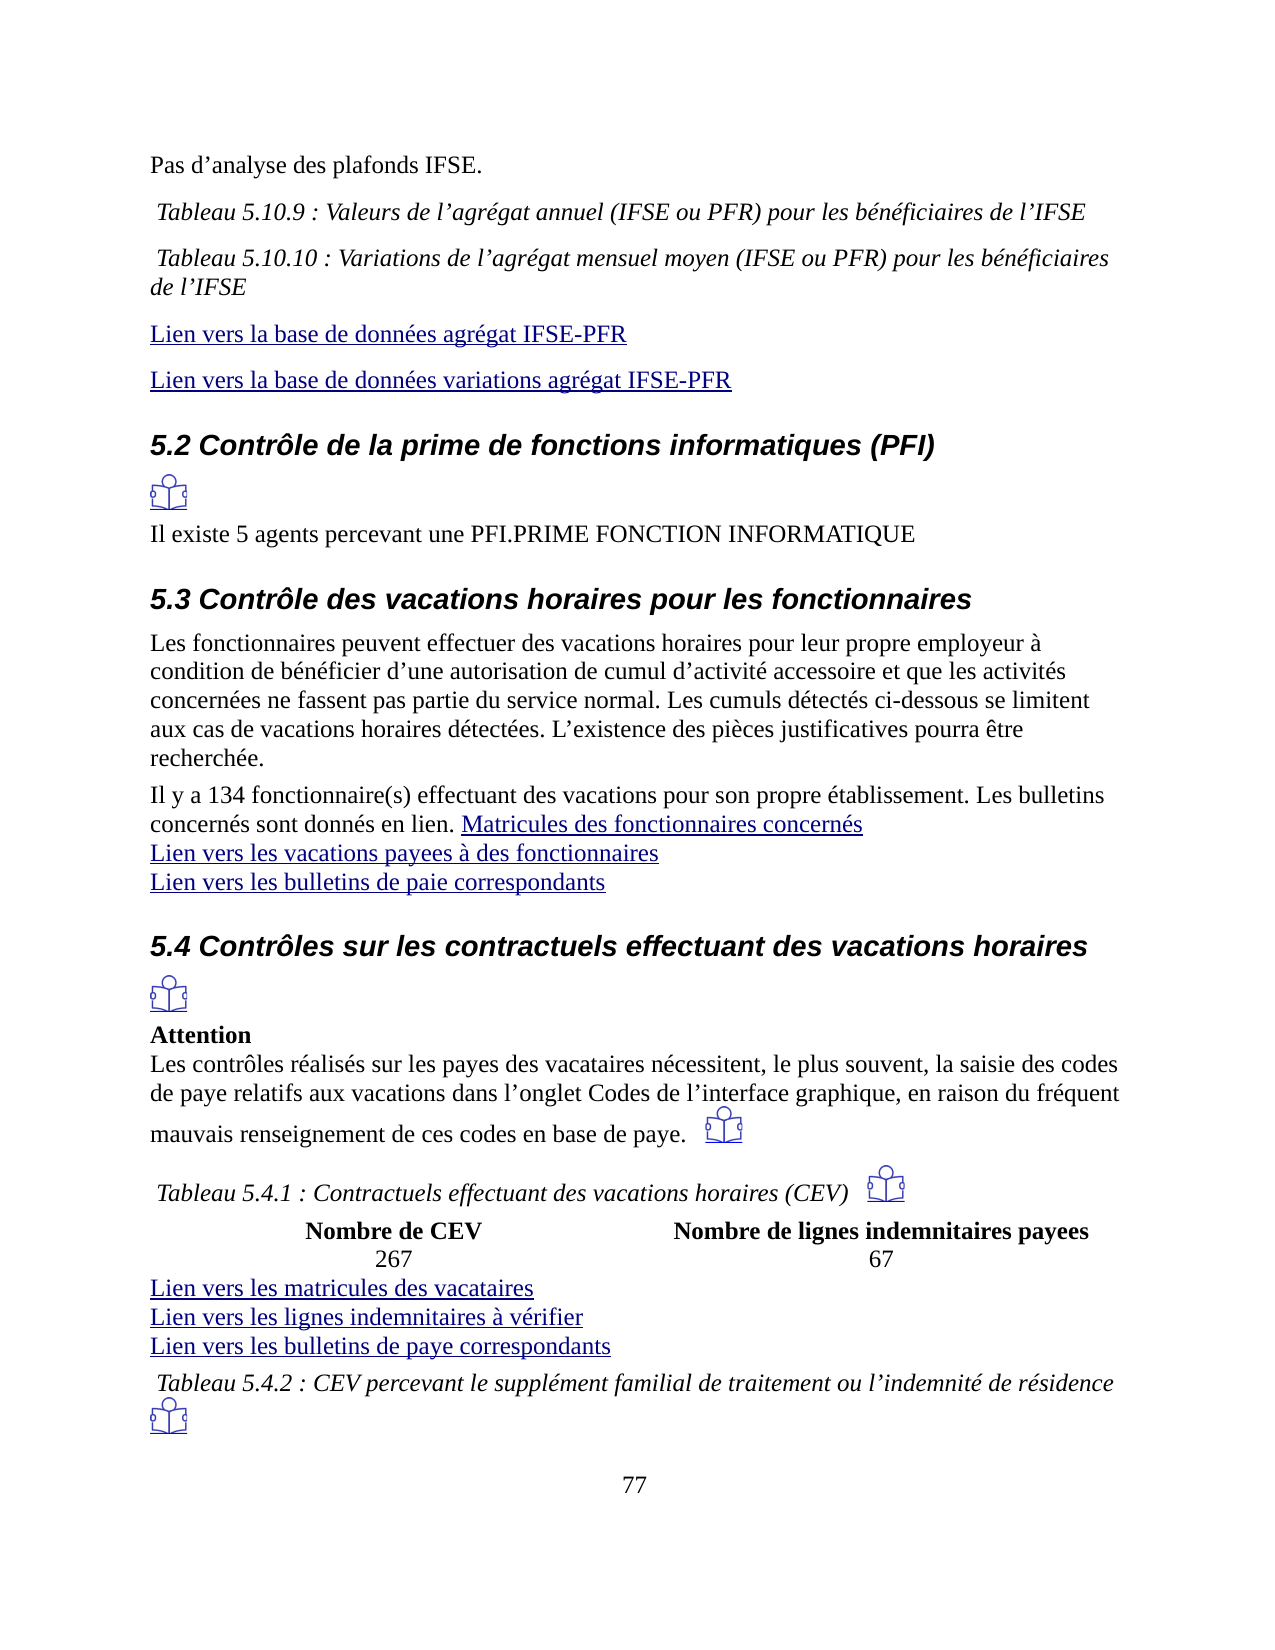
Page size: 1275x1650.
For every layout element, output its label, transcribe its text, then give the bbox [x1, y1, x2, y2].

picture [867, 1165, 905, 1202]
subtitle 5.2 Contrôle de la prime de fonctions informatiques (PFI) [150, 428, 1125, 462]
text Tableau 5.4.2 : CEV percevant le supplément familial de traitement ou l’indemnité de résidence [150, 1368, 1125, 1403]
picture [150, 474, 188, 510]
picture [150, 1397, 188, 1434]
picture [705, 1106, 743, 1143]
picture [150, 975, 188, 1012]
subtitle 5.4 Contrôles sur les contractuels effectuant des vacations horaires [150, 929, 1125, 963]
text Lien vers les matricules des vacataires Lien vers les lignes indemnitaires à vérifier Lien vers les bulletins de paye correspondants [150, 1273, 1125, 1359]
table_header Nombre de CEV [150, 1216, 637, 1244]
text Tableau 5.10.10 : Variations de l’agrégat mensuel moyen (IFSE ou PFR) pour les bénéficiaires de l’IFSE [150, 243, 1125, 301]
table_cell 67 [638, 1245, 1125, 1273]
text Il y a 134 fonctionnaire(s) effectuant des vacations pour son propre établissement. Les bulletins concernés sont donnés en lien. Matricules des fonctionnaires concernés Lien vers les vacations payees à des fonctionnaires Lien vers les bulletins de paie correspondants [150, 780, 1125, 895]
text Tableau 5.10.9 : Valeurs de l’agrégat annuel (IFSE ou PFR) pour les bénéficiaires de l’IFSE [150, 197, 1125, 225]
text Il existe 5 agents percevant une PFI.PRIME FONCTION INFORMATIQUE [150, 519, 1125, 548]
table_cell 267 [150, 1245, 637, 1273]
subtitle 5.3 Contrôle des vacations horaires pour les fonctionnaires [150, 582, 1125, 615]
text Tableau 5.4.1 : Contractuels effectuant des vacations horaires (CEV) [150, 1175, 1125, 1207]
text Les fonctionnaires peuvent effectuer des vacations horaires pour leur propre employeur à condition de bénéficier d’une autorisation de cumul d’activité accessoire et que les activités concernées ne fassent pas partie du service normal. Les cumuls détectés ci-dessous se limitent aux cas de vacations horaires détectées. L’existence des pièces justificatives pourra être recherchée. [150, 628, 1125, 771]
table_header Nombre de lignes indemnitaires payees [638, 1216, 1125, 1244]
text Lien vers la base de données variations agrégat IFSE-PFR [150, 365, 1125, 394]
text Attention Les contrôles réalisés sur les payes des vacataires nécessitent, le plus souvent, la saisie des codes de paye relatifs aux vacations dans l’onglet Codes de l’interface graphique, en raison du fréquent mauvais renseignement de ces codes en base de paye. [150, 1020, 1125, 1148]
text Pas d’analyse des plafonds IFSE. [150, 150, 1125, 179]
text Lien vers la base de données agrégat IFSE-PFR [150, 319, 1125, 347]
